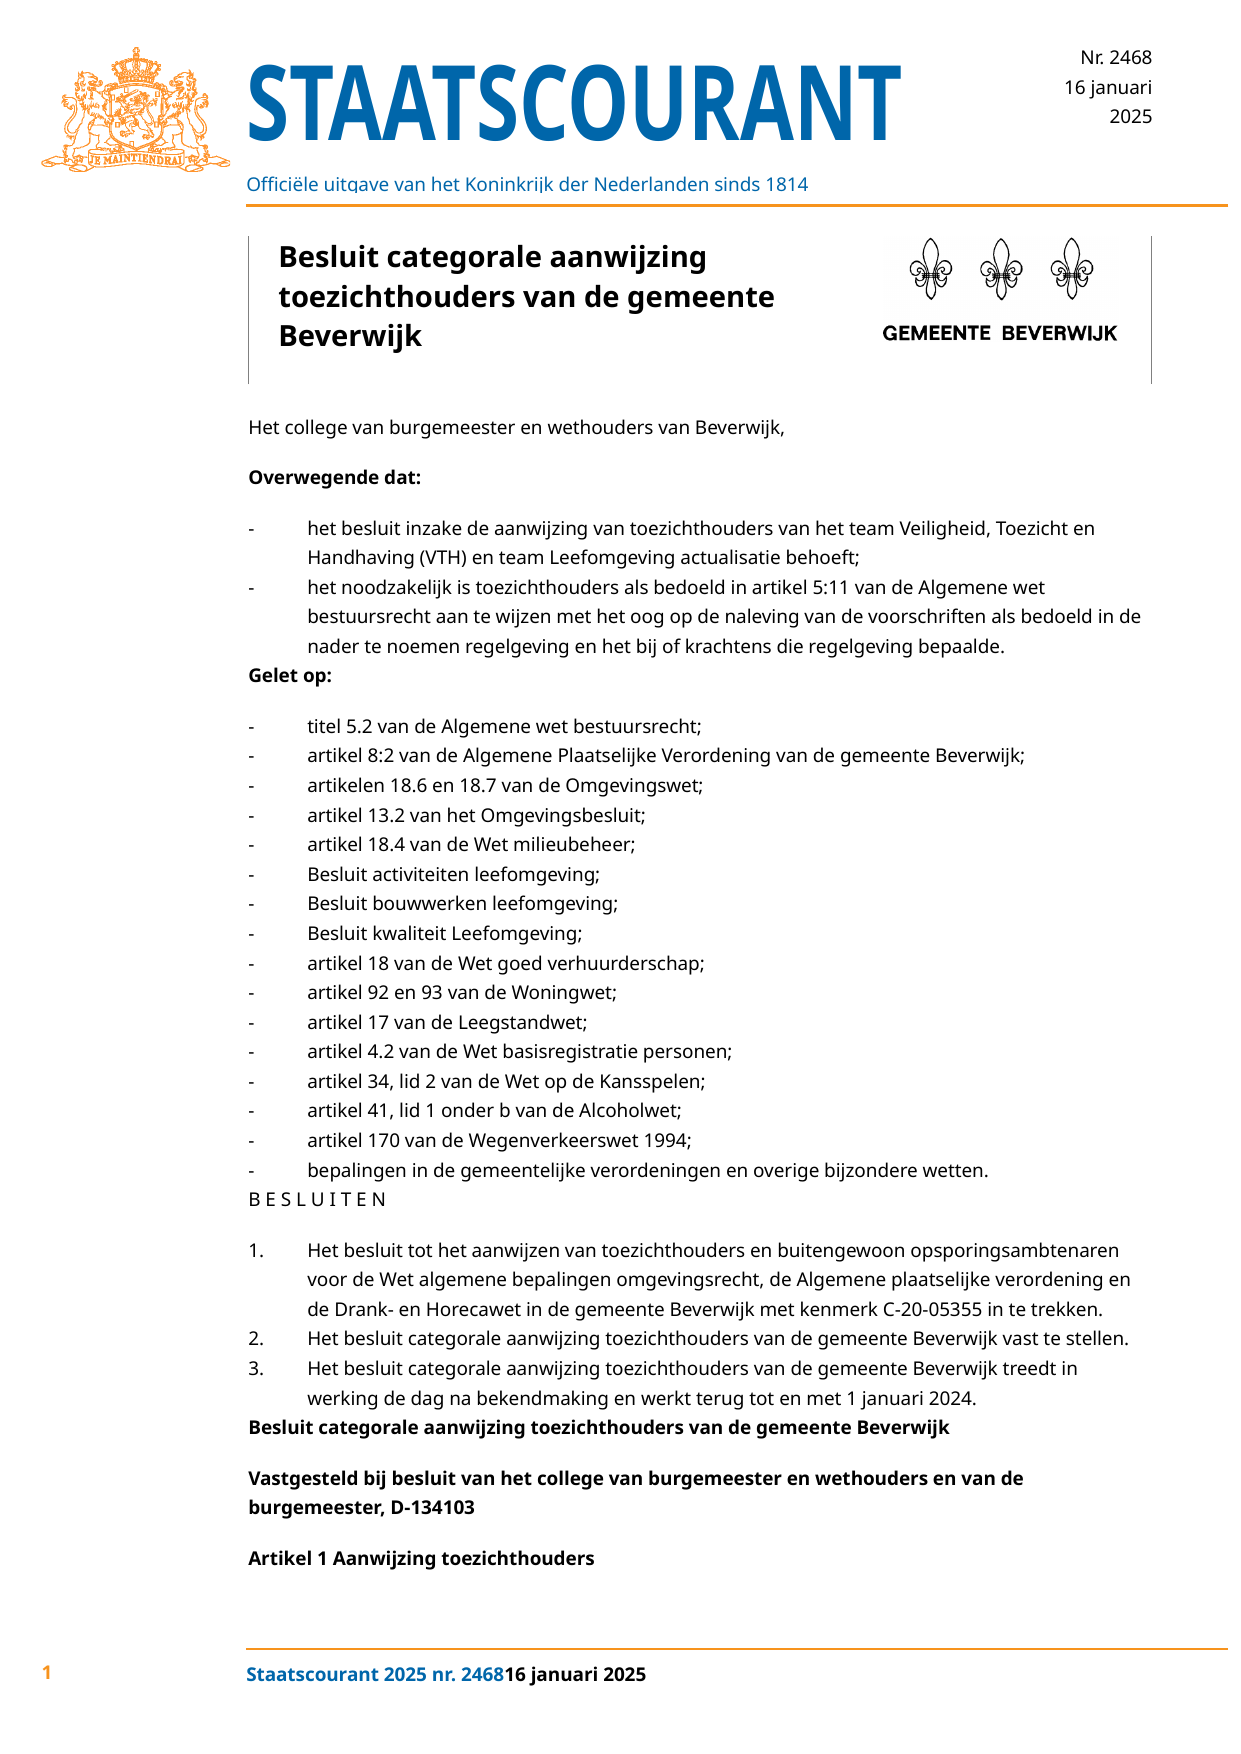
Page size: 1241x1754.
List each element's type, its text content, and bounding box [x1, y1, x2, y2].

list artikel 17 van de Leegstandwet; [248, 1009, 1152, 1035]
picture [41, 47, 231, 172]
text Gelet op: [248, 663, 1152, 688]
list artikelen 18.6 en 18.7 van de Omgevingswet; [248, 772, 1152, 798]
list artikel 13.2 van het Omgevingsbesluit; [248, 802, 1152, 828]
text Vastgesteld bij besluit van het college van burgemeester en wethouders en van de burgemeester, D-134103 [248, 1465, 1152, 1520]
list Besluit kwaliteit Leefomgeving; [248, 920, 1152, 946]
text Het college van burgemeester en wethouders van Beverwijk, [248, 414, 1152, 440]
list artikel 18.4 van de Wet milieubeheer; [248, 831, 1152, 857]
table_header Besluit categorale aanwijzing toezichthouders van de gemeente Beverwijk [249, 236, 850, 384]
list Besluit activiteiten leefomgeving; [248, 861, 1152, 887]
list artikel 170 van de Wegenverkeerswet 1994; [248, 1127, 1152, 1153]
list Het besluit tot het aanwijzen van toezichthouders en buitengewoon opsporingsambtenaren voor de Wet algemene bepalingen omgevingsrecht, de Algemene plaatselijke verordening en de Drank- en Horecawet in de gemeente Beverwijk met kenmerk C-20-05355 in te trekken. [248, 1237, 1152, 1322]
table_header [850, 236, 1151, 384]
list Het besluit categorale aanwijzing toezichthouders van de gemeente Beverwijk treedt in werking de dag na bekendmaking en werkt terug tot en met 1 januari 2024. [248, 1355, 1152, 1411]
list artikel 34, lid 2 van de Wet op de Kansspelen; [248, 1068, 1152, 1094]
text Overwegende dat: [248, 464, 1152, 490]
list artikel 8:2 van de Algemene Plaatselijke Verordening van de gemeente Beverwijk; [248, 743, 1152, 768]
list titel 5.2 van de Algemene wet bestuursrecht; [248, 713, 1152, 739]
list bepalingen in de gemeentelijke verordeningen en overige bijzondere wetten. [248, 1157, 1152, 1183]
list artikel 92 en 93 van de Woningwet; [248, 979, 1152, 1005]
picture [882, 236, 1119, 342]
list Besluit bouwwerken leefomgeving; [248, 891, 1152, 916]
list artikel 4.2 van de Wet basisregistratie personen; [248, 1038, 1152, 1064]
list het besluit inzake de aanwijzing van toezichthouders van het team Veiligheid, Toezicht en Handhaving (VTH) en team Leefomgeving actualisatie behoeft; [248, 515, 1152, 570]
list Het besluit categorale aanwijzing toezichthouders van de gemeente Beverwijk vast te stellen. [248, 1326, 1152, 1351]
text Artikel 1 Aanwijzing toezichthouders [248, 1545, 1152, 1571]
list artikel 41, lid 1 onder b van de Alcoholwet; [248, 1098, 1152, 1123]
text B E S L U I T E N [248, 1186, 1152, 1212]
text Besluit categorale aanwijzing toezichthouders van de gemeente Beverwijk [248, 1414, 1152, 1440]
list het noodzakelijk is toezichthouders als bedoeld in artikel 5:11 van de Algemene wet bestuursrecht aan te wijzen met het oog op de naleving van de voorschriften als bedoeld in de nader te noemen regelgeving en het bij of krachtens die regelgeving bepaalde. [248, 574, 1152, 659]
list artikel 18 van de Wet goed verhuurderschap; [248, 950, 1152, 976]
